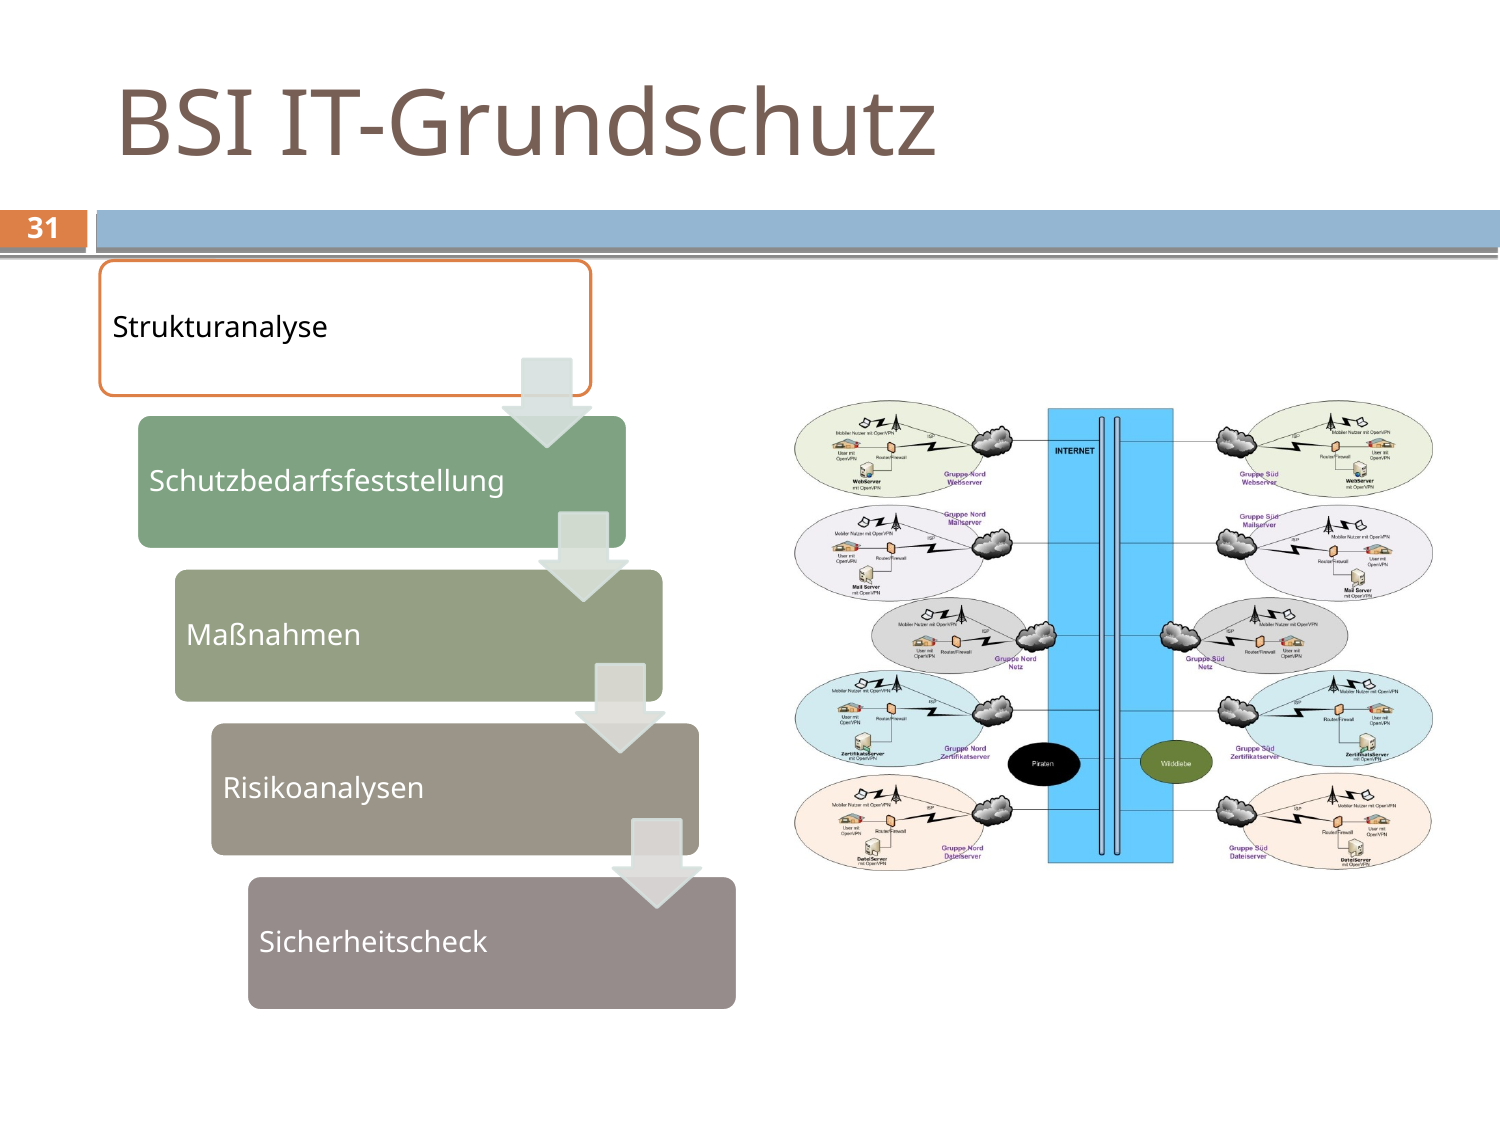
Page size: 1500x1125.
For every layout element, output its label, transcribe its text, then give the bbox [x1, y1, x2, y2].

text_box [613, 819, 701, 908]
text_box Maßnahmen [173, 568, 665, 704]
text_box Sicherheitscheck [246, 875, 738, 1011]
text_box Strukturanalyse [99, 260, 591, 396]
text_box Risikoanalysen [209, 721, 701, 857]
text_box [576, 664, 665, 753]
text_box [539, 513, 628, 601]
text_box Schutzbedarfsfeststellung [136, 414, 628, 550]
picture [794, 400, 1433, 871]
title BSI IT-Grundschutz [99, 37, 1438, 200]
text_box [503, 359, 591, 447]
